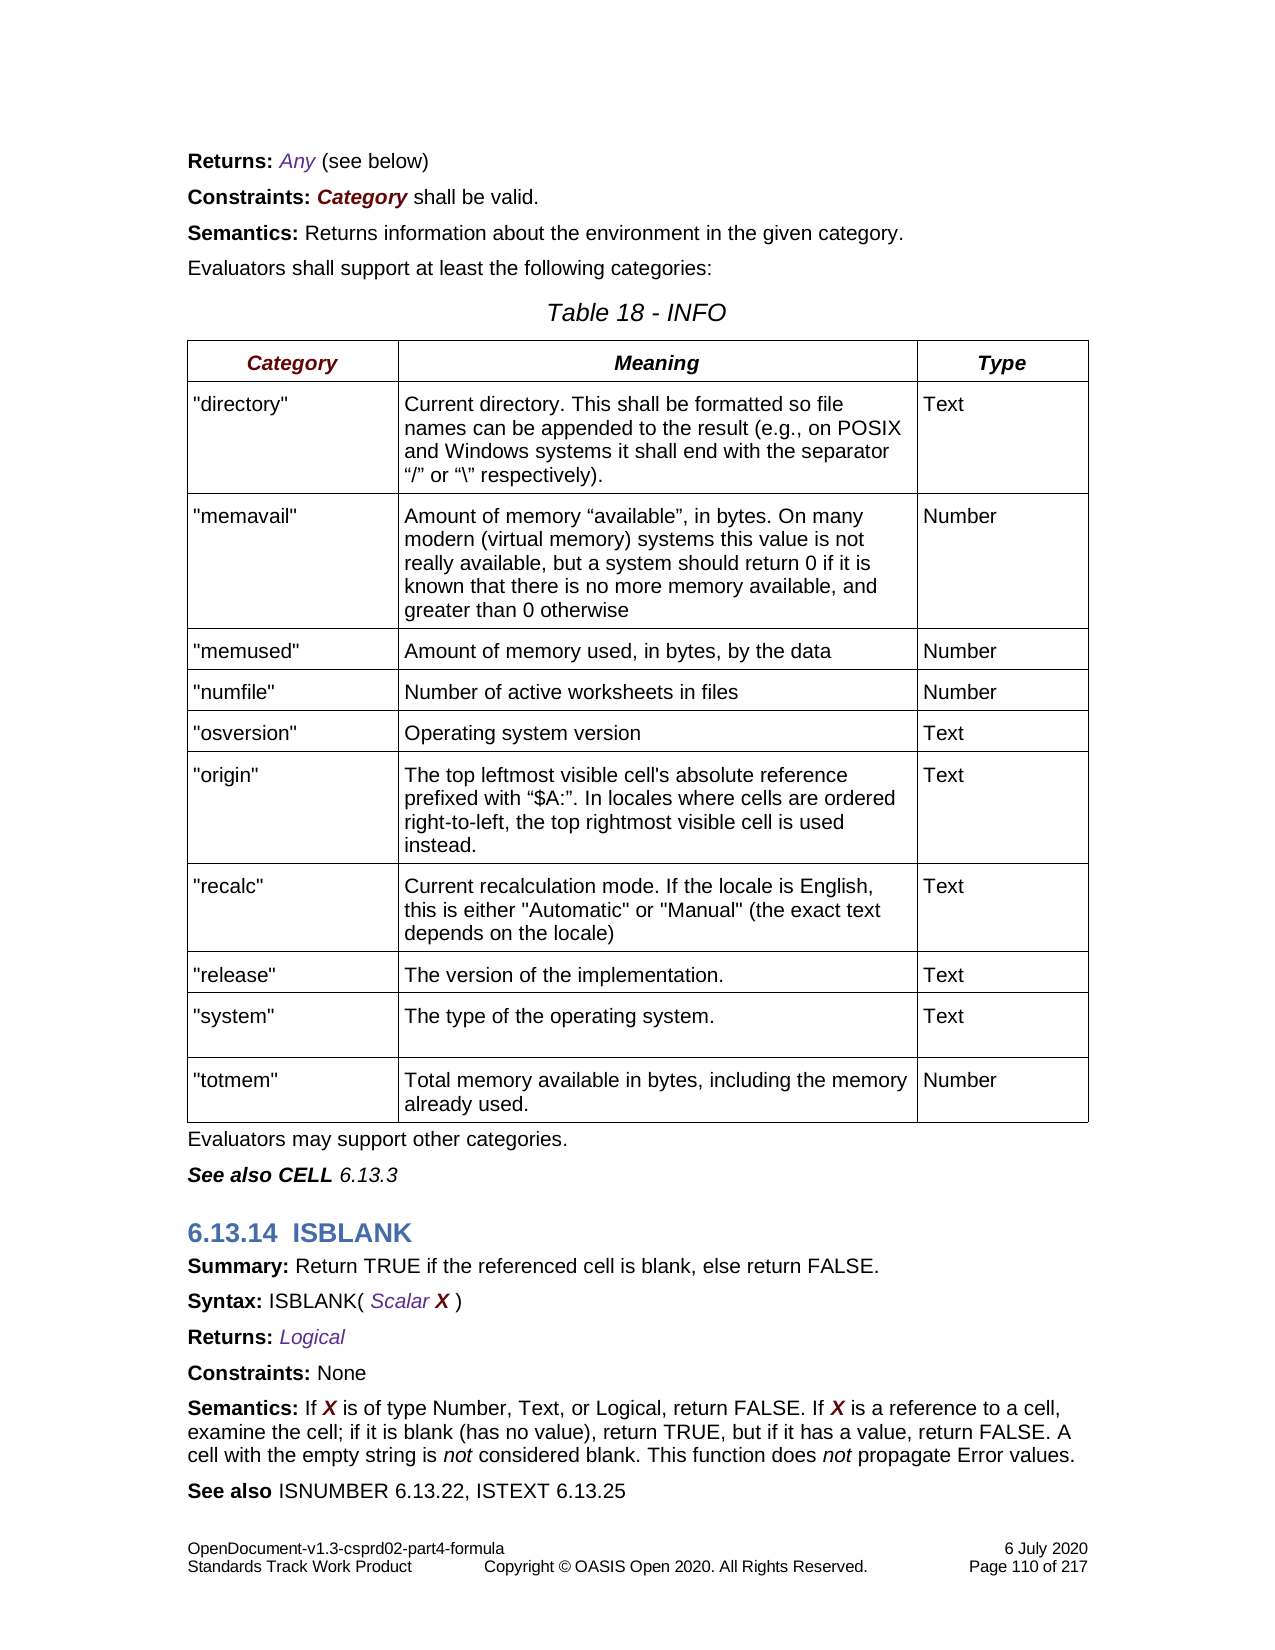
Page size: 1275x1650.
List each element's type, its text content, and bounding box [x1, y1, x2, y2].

subtitle ISBLANK [187, 1218, 1088, 1248]
text See also ISNUMBER 6.13.22, ISTEXT 6.13.25 [187, 1479, 1088, 1503]
table_cell "memused" [188, 629, 398, 669]
table_cell Text [918, 711, 1088, 751]
table_cell "numfile" [188, 670, 398, 710]
table_cell Number [918, 670, 1088, 710]
text Returns: Logical [187, 1325, 1088, 1349]
table_cell Amount of memory “available”, in bytes. On many modern (virtual memory) systems this value is not really available, but a system should return 0 if it is known that there is no more memory available, and greater than 0 otherwise [399, 494, 917, 628]
table_cell "release" [188, 952, 398, 992]
text Table 18 - INFO [187, 299, 1088, 327]
table_cell Number [918, 1058, 1088, 1122]
text Constraints: Category shall be valid. [187, 186, 1088, 209]
table_cell Text [918, 993, 1088, 1057]
table_cell "directory" [188, 382, 398, 492]
table_cell Current recalculation mode. If the locale is English, this is either "Automatic" or "Manual" (the exact text depends on the locale) [399, 864, 917, 951]
text See also CELL 6.13.3 [187, 1163, 1088, 1187]
table_cell Operating system version [399, 711, 917, 751]
text Summary: Return TRUE if the referenced cell is blank, else return FALSE. [187, 1254, 1088, 1278]
table_cell "origin" [188, 752, 398, 863]
table_cell The version of the implementation. [399, 952, 917, 992]
text Returns: Any (see below) [187, 150, 1088, 173]
table_cell "memavail" [188, 494, 398, 628]
table_cell Number [918, 629, 1088, 669]
table_cell The type of the operating system. [399, 993, 917, 1057]
text Semantics: If X is of type Number, Text, or Logical, return FALSE. If X is a reference to a cell, examine the cell; if it is blank (has no value), return TRUE, but if it has a value, return FALSE. A cell with the empty string is not considered blank. This function does not propagate Error values. [187, 1397, 1088, 1467]
table_cell Current directory. This shall be formatted so file names can be appended to the result (e.g., on POSIX and Windows systems it shall end with the separator “/” or “\” respectively). [399, 382, 917, 492]
text Semantics: Returns information about the environment in the given category. [187, 221, 1088, 245]
table_header Meaning [399, 341, 917, 381]
table_header Type [918, 341, 1088, 381]
table_cell Number [918, 494, 1088, 628]
table_cell "recalc" [188, 864, 398, 951]
table_cell Text [918, 864, 1088, 951]
table_cell Total memory available in bytes, including the memory already used. [399, 1058, 917, 1122]
table_cell "osversion" [188, 711, 398, 751]
table_cell Text [918, 752, 1088, 863]
text Constraints: None [187, 1361, 1088, 1384]
text Syntax: ISBLANK( Scalar X ) [187, 1290, 1088, 1313]
text Evaluators shall support at least the following categories: [187, 257, 1088, 280]
table_cell Number of active worksheets in files [399, 670, 917, 710]
table_cell "system" [188, 993, 398, 1057]
table_cell Amount of memory used, in bytes, by the data [399, 629, 917, 669]
table_cell "totmem" [188, 1058, 398, 1122]
text Evaluators may support other categories. [187, 1128, 1088, 1151]
table_cell Text [918, 952, 1088, 992]
table_cell The top leftmost visible cell's absolute reference prefixed with “$A:”. In locales where cells are ordered right-to-left, the top rightmost visible cell is used instead. [399, 752, 917, 863]
table_cell Text [918, 382, 1088, 492]
table_header Category [188, 341, 398, 381]
